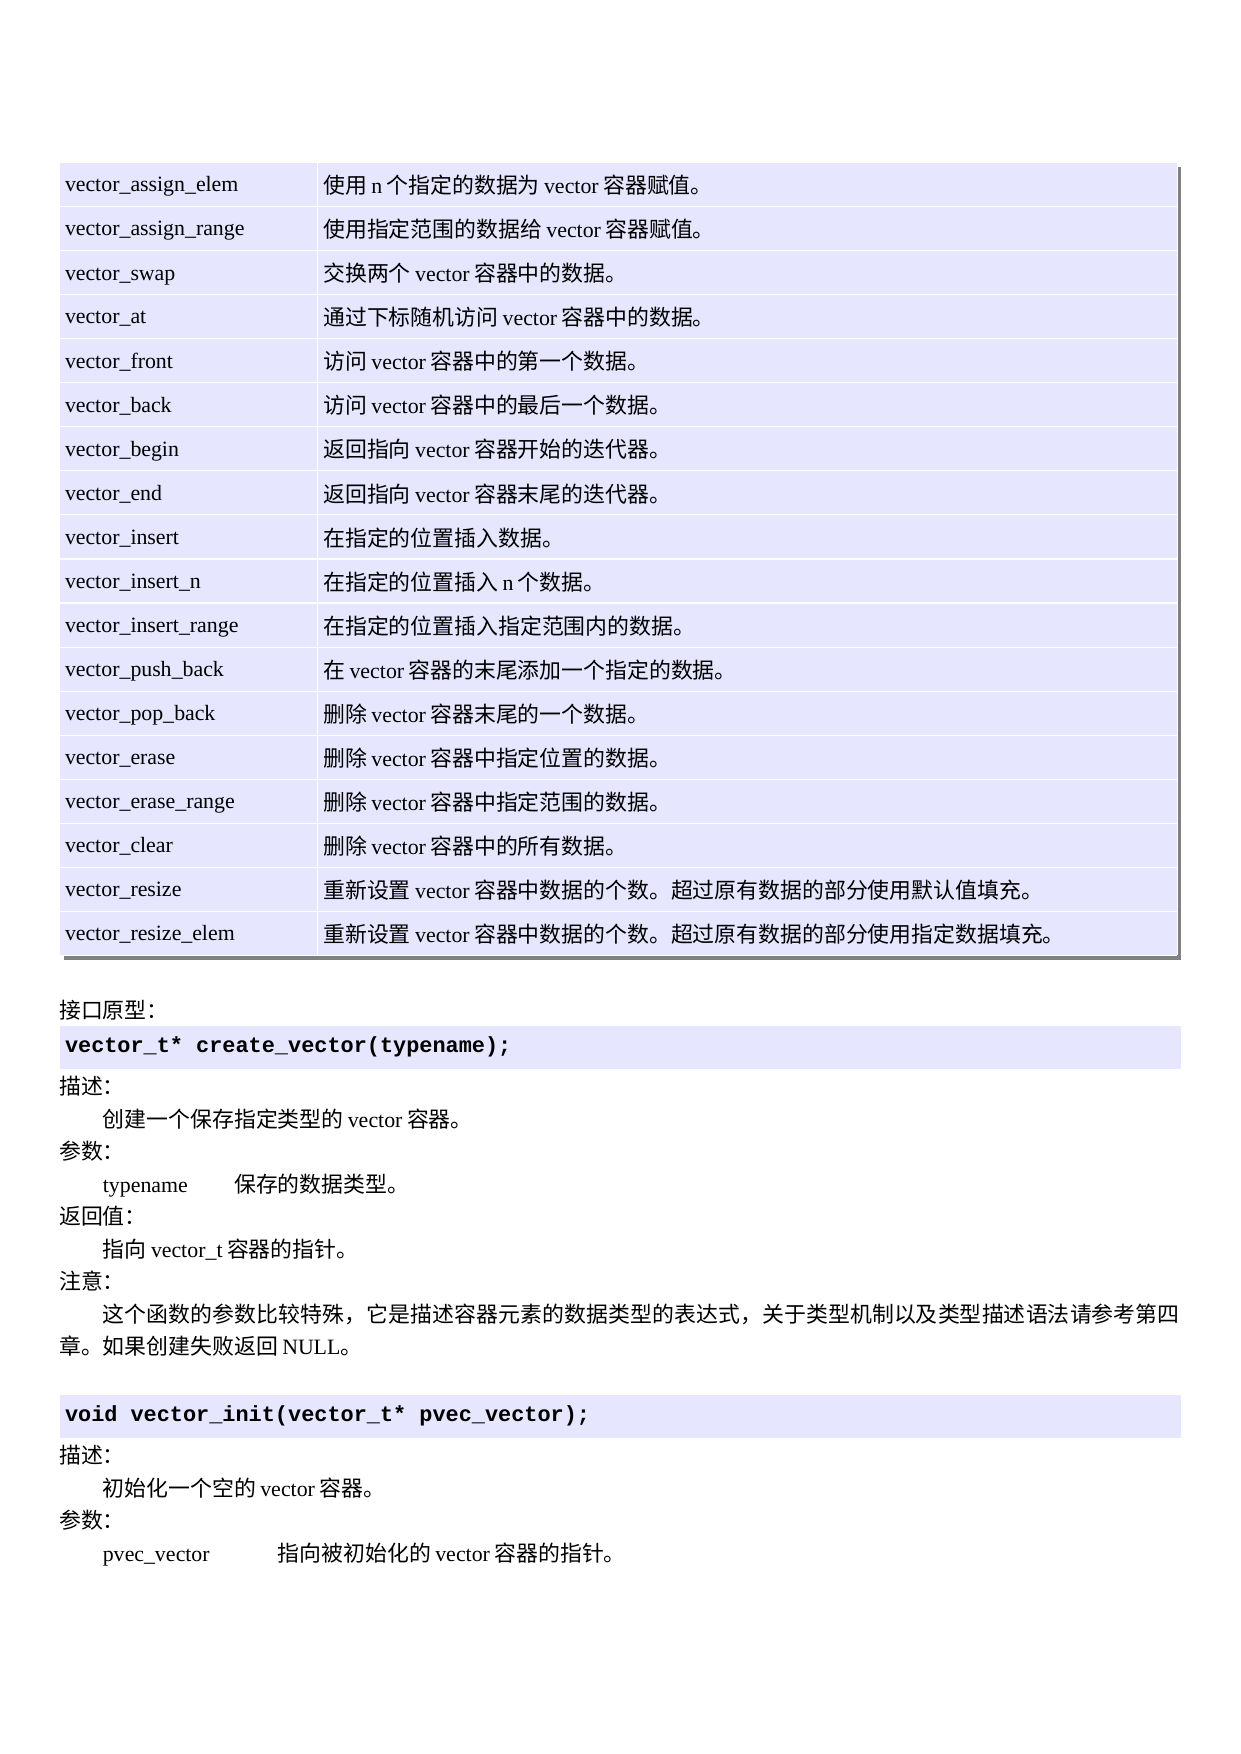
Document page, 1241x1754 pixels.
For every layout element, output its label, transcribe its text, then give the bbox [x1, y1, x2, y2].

text 返回值： [59, 1199, 1181, 1231]
table_cell 在指定的位置插入数据。 [318, 515, 1177, 558]
table_cell vector_insert_n [60, 560, 317, 602]
table_cell 删除vector容器末尾的一个数据。 [318, 692, 1177, 735]
table_cell vector_end [60, 471, 317, 514]
table_cell vector_resize [60, 868, 317, 911]
text 描述： [59, 1070, 1181, 1101]
table_cell vector_assign_range [60, 207, 317, 250]
text 指向vector_t容器的指针。 [59, 1231, 1181, 1264]
text 创建一个保存指定类型的vector容器。 [59, 1101, 1181, 1134]
table_cell vector_assign_elem [60, 163, 317, 206]
text pvec_vector 指向被初始化的vector容器的指针。 [59, 1536, 1181, 1568]
table_cell 在指定的位置插入指定范围内的数据。 [318, 604, 1177, 647]
table_cell vector_erase [60, 736, 317, 779]
text 参数： [59, 1134, 1181, 1166]
text 初始化一个空的vector容器。 [59, 1471, 1181, 1503]
text 这个函数的参数比较特殊，它是描述容器元素的数据类型的表达式，关于类型机制以及类型描述语法请参考第四章。如果创建失败返回NULL。 [59, 1296, 1181, 1361]
table_cell 使用n个指定的数据为vector容器赋值。 [318, 163, 1177, 206]
table_cell 重新设置vector容器中数据的个数。超过原有数据的部分使用默认值填充。 [318, 868, 1177, 911]
table_cell 访问vector容器中的第一个数据。 [318, 339, 1177, 382]
table_cell vector_swap [60, 251, 317, 294]
table_cell 交换两个vector容器中的数据。 [318, 251, 1177, 294]
table_cell vector_push_back [60, 648, 317, 691]
text 注意： [59, 1264, 1181, 1296]
table_cell 重新设置vector容器中数据的个数。超过原有数据的部分使用指定数据填充。 [318, 912, 1177, 955]
table_cell vector_at [60, 295, 317, 338]
table_cell vector_insert [60, 515, 317, 558]
table_header void vector_init(vector_t* pvec_vector); [60, 1395, 1181, 1438]
table_cell 在指定的位置插入n个数据。 [318, 560, 1177, 602]
table_cell 访问vector容器中的最后一个数据。 [318, 383, 1177, 426]
text 接口原型： [59, 992, 1181, 1025]
text 描述： [59, 1439, 1181, 1471]
table_cell vector_insert_range [60, 604, 317, 647]
table_cell 通过下标随机访问vector容器中的数据。 [318, 295, 1177, 338]
text 参数： [59, 1503, 1181, 1536]
table_cell vector_clear [60, 824, 317, 867]
table_cell 在vector容器的末尾添加一个指定的数据。 [318, 648, 1177, 691]
text typename 保存的数据类型。 [59, 1166, 1181, 1199]
table_cell vector_front [60, 339, 317, 382]
table_cell vector_back [60, 383, 317, 426]
table_cell 返回指向vector容器末尾的迭代器。 [318, 471, 1177, 514]
table_cell vector_pop_back [60, 692, 317, 735]
table_cell vector_begin [60, 427, 317, 470]
table_cell 删除vector容器中的所有数据。 [318, 824, 1177, 867]
table_cell vector_erase_range [60, 780, 317, 823]
table_header vector_t* create_vector(typename); [60, 1026, 1181, 1069]
table_cell 删除vector容器中指定范围的数据。 [318, 780, 1177, 823]
table_cell 删除vector容器中指定位置的数据。 [318, 736, 1177, 779]
table_cell 返回指向vector容器开始的迭代器。 [318, 427, 1177, 470]
table_cell vector_resize_elem [60, 912, 317, 955]
table_cell 使用指定范围的数据给vector容器赋值。 [318, 207, 1177, 250]
